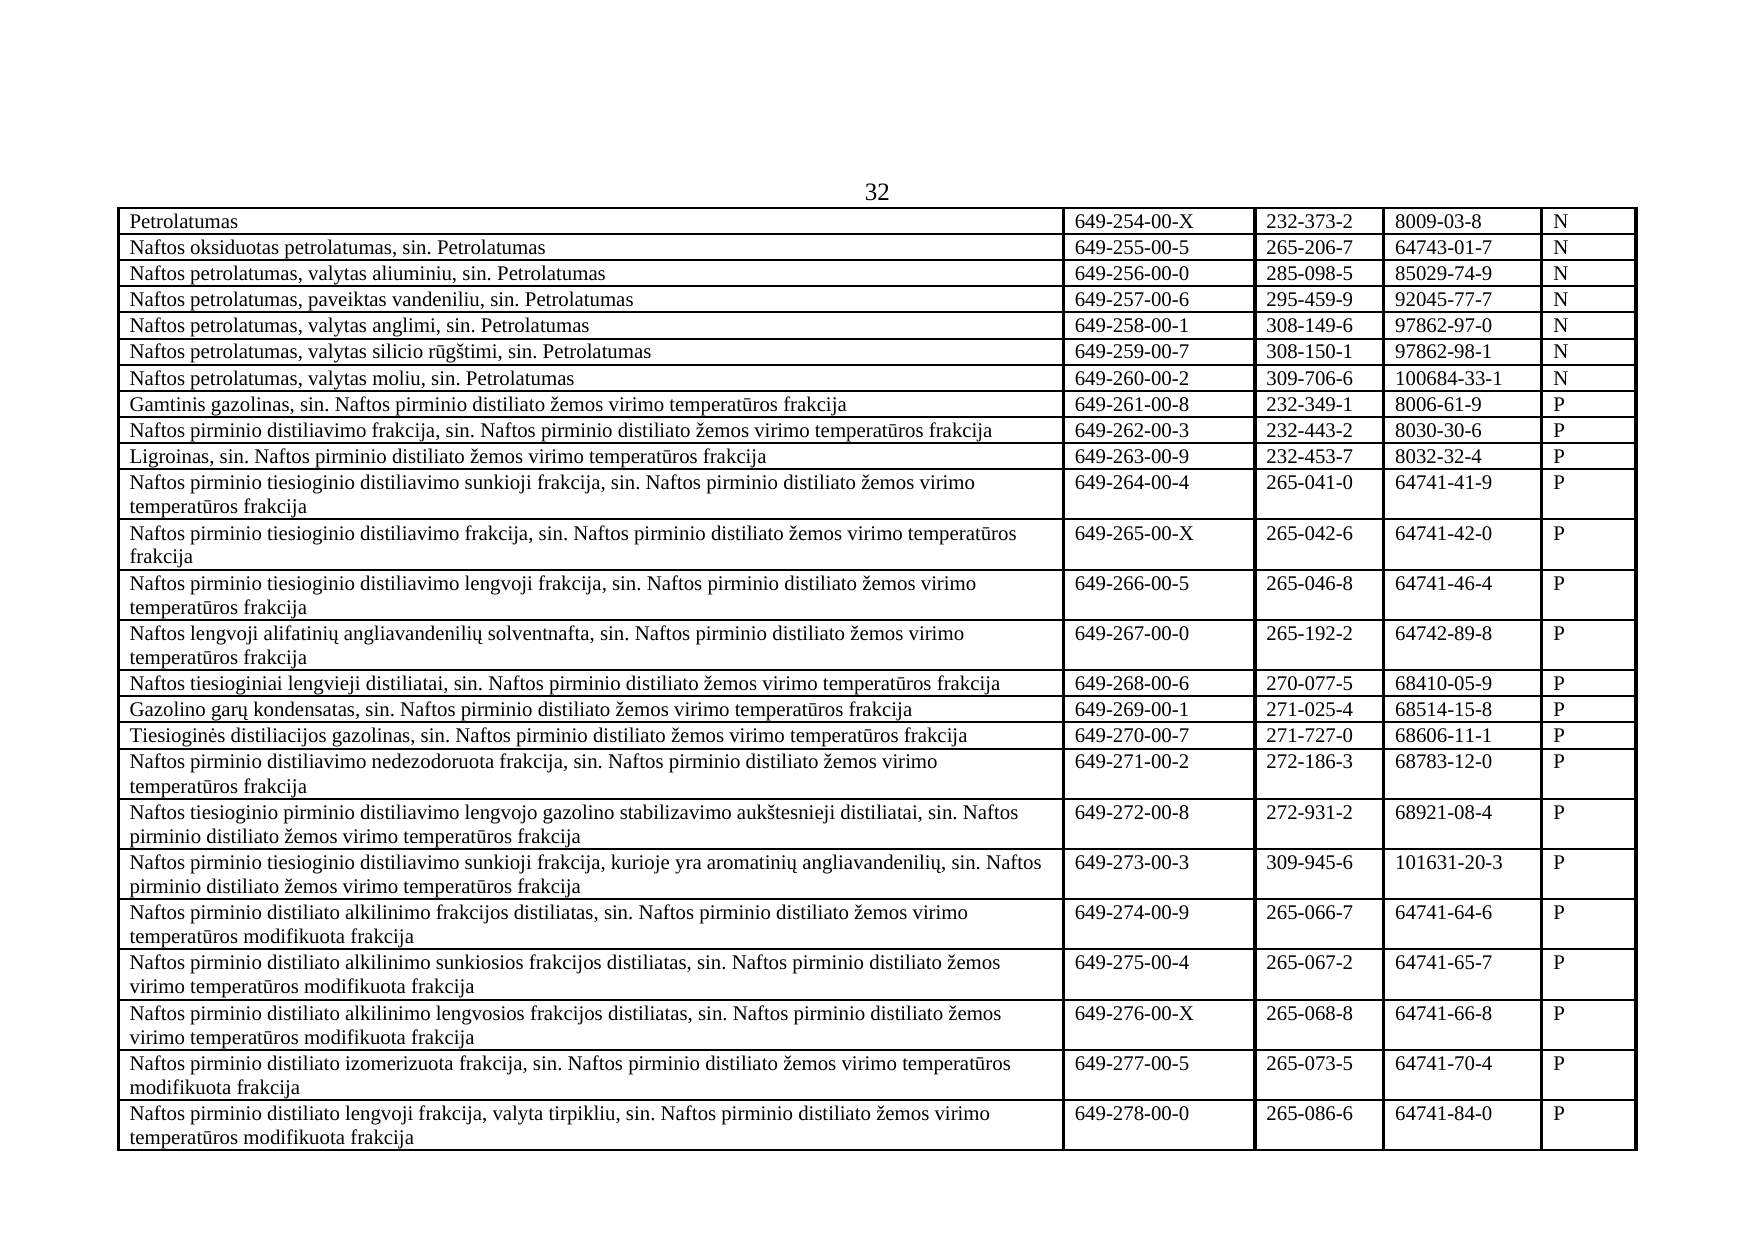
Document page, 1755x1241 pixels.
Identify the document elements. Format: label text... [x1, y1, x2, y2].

table_cell 265-086-6 [1257, 1101, 1382, 1149]
table_cell Naftos petrolatumas, valytas anglimi, sin. Petrolatumas [120, 313, 1062, 337]
table_cell 68514-15-8 [1385, 697, 1540, 721]
table_cell 64741-65-7 [1385, 950, 1540, 998]
table_cell Naftos pirminio distiliato alkilinimo sunkiosios frakcijos distiliatas, sin. Naftos pirminio distiliato žemos virimo temperatūros modifikuota frakcija [120, 950, 1062, 998]
table_cell 265-192-2 [1257, 621, 1382, 669]
table_cell 285-098-5 [1257, 261, 1382, 285]
table_cell 97862-98-1 [1385, 340, 1540, 363]
table_cell Naftos petrolatumas, valytas moliu, sin. Petrolatumas [120, 366, 1062, 390]
table_cell 649-260-00-2 [1065, 366, 1253, 390]
table_cell 232-453-7 [1257, 444, 1382, 468]
table_cell Gazolino garų kondensatas, sin. Naftos pirminio distiliato žemos virimo temperatūros frakcija [120, 697, 1062, 721]
table_cell N [1543, 287, 1634, 311]
table_cell 649-274-00-9 [1065, 900, 1253, 948]
table_cell Ligroinas, sin. Naftos pirminio distiliato žemos virimo temperatūros frakcija [120, 444, 1062, 468]
table_cell 649-256-00-0 [1065, 261, 1253, 285]
table_cell P [1543, 900, 1634, 948]
table_cell Naftos oksiduotas petrolatumas, sin. Petrolatumas [120, 235, 1062, 259]
table_cell 265-067-2 [1257, 950, 1382, 998]
table_cell 649-268-00-6 [1065, 671, 1253, 695]
table_cell 265-206-7 [1257, 235, 1382, 259]
table_cell Naftos petrolatumas, paveiktas vandeniliu, sin. Petrolatumas [120, 287, 1062, 311]
table_cell Naftos pirminio distiliato alkilinimo frakcijos distiliatas, sin. Naftos pirminio distiliato žemos virimo temperatūros modifikuota frakcija [120, 900, 1062, 948]
table_cell 649-264-00-4 [1065, 470, 1253, 518]
table_cell 64741-84-0 [1385, 1101, 1540, 1149]
table_cell 97862-97-0 [1385, 313, 1540, 337]
table_cell 649-263-00-9 [1065, 444, 1253, 468]
table_cell 308-150-1 [1257, 340, 1382, 363]
table_cell 649-262-00-3 [1065, 418, 1253, 442]
table_cell 649-277-00-5 [1065, 1051, 1253, 1099]
table_cell N [1543, 313, 1634, 337]
table_cell P [1543, 950, 1634, 998]
table_cell 649-266-00-5 [1065, 571, 1253, 619]
table_cell Naftos tiesioginio pirminio distiliavimo lengvojo gazolino stabilizavimo aukštesnieji distiliatai, sin. Naftos pirminio distiliato žemos virimo temperatūros frakcija [120, 800, 1062, 848]
table_cell P [1543, 520, 1634, 568]
table_cell P [1543, 571, 1634, 619]
table_cell P [1543, 444, 1634, 468]
table_cell N [1543, 235, 1634, 259]
table_cell P [1543, 1051, 1634, 1099]
table_cell 649-272-00-8 [1065, 800, 1253, 848]
table_cell Naftos pirminio tiesioginio distiliavimo frakcija, sin. Naftos pirminio distiliato žemos virimo temperatūros frakcija [120, 520, 1062, 568]
table_cell 649-255-00-5 [1065, 235, 1253, 259]
table_cell 232-373-2 [1257, 209, 1382, 233]
table_cell 64742-89-8 [1385, 621, 1540, 669]
table_cell 649-270-00-7 [1065, 723, 1253, 747]
table_cell 295-459-9 [1257, 287, 1382, 311]
table_cell N [1543, 340, 1634, 363]
table_cell P [1543, 750, 1634, 798]
table_cell 649-276-00-X [1065, 1001, 1253, 1049]
table_cell N [1543, 209, 1634, 233]
table_cell 270-077-5 [1257, 671, 1382, 695]
table_cell P [1543, 418, 1634, 442]
table_cell 271-025-4 [1257, 697, 1382, 721]
table_cell 8009-03-8 [1385, 209, 1540, 233]
table_cell 92045-77-7 [1385, 287, 1540, 311]
table_cell 265-046-8 [1257, 571, 1382, 619]
table_cell P [1543, 1001, 1634, 1049]
table_cell 649-278-00-0 [1065, 1101, 1253, 1149]
table_cell 101631-20-3 [1385, 850, 1540, 898]
table_cell Naftos pirminio tiesioginio distiliavimo sunkioji frakcija, kurioje yra aromatinių angliavandenilių, sin. Naftos pirminio distiliato žemos virimo temperatūros frakcija [120, 850, 1062, 898]
table_cell 265-073-5 [1257, 1051, 1382, 1099]
table_cell 649-273-00-3 [1065, 850, 1253, 898]
table_cell P [1543, 671, 1634, 695]
table_cell P [1543, 697, 1634, 721]
table_cell Naftos pirminio distiliato alkilinimo lengvosios frakcijos distiliatas, sin. Naftos pirminio distiliato žemos virimo temperatūros modifikuota frakcija [120, 1001, 1062, 1049]
table_cell 649-259-00-7 [1065, 340, 1253, 363]
table_cell 649-254-00-X [1065, 209, 1253, 233]
table_cell 85029-74-9 [1385, 261, 1540, 285]
table_cell 272-931-2 [1257, 800, 1382, 848]
table_cell 272-186-3 [1257, 750, 1382, 798]
table_cell 64743-01-7 [1385, 235, 1540, 259]
table_cell Naftos pirminio distiliato izomerizuota frakcija, sin. Naftos pirminio distiliato žemos virimo temperatūros modifikuota frakcija [120, 1051, 1062, 1099]
table_cell 64741-64-6 [1385, 900, 1540, 948]
table_cell Petrolatumas [120, 209, 1062, 233]
table_cell P [1543, 621, 1634, 669]
table_cell 649-257-00-6 [1065, 287, 1253, 311]
table_cell P [1543, 1101, 1634, 1149]
table_cell 68921-08-4 [1385, 800, 1540, 848]
table_cell Naftos pirminio distiliavimo nedezodoruota frakcija, sin. Naftos pirminio distiliato žemos virimo temperatūros frakcija [120, 750, 1062, 798]
table_cell 68783-12-0 [1385, 750, 1540, 798]
table_cell P [1543, 470, 1634, 518]
table_cell 8030-30-6 [1385, 418, 1540, 442]
table_cell 265-041-0 [1257, 470, 1382, 518]
table_cell Naftos lengvoji alifatinių angliavandenilių solventnafta, sin. Naftos pirminio distiliato žemos virimo temperatūros frakcija [120, 621, 1062, 669]
table_cell 309-706-6 [1257, 366, 1382, 390]
table_cell 649-258-00-1 [1065, 313, 1253, 337]
table_cell Naftos tiesioginiai lengvieji distiliatai, sin. Naftos pirminio distiliato žemos virimo temperatūros frakcija [120, 671, 1062, 695]
table_cell 8032-32-4 [1385, 444, 1540, 468]
table_cell Naftos petrolatumas, valytas aliuminiu, sin. Petrolatumas [120, 261, 1062, 285]
table_cell 64741-41-9 [1385, 470, 1540, 518]
table_cell 232-349-1 [1257, 392, 1382, 416]
table_cell 265-066-7 [1257, 900, 1382, 948]
table_cell 271-727-0 [1257, 723, 1382, 747]
table_cell 64741-66-8 [1385, 1001, 1540, 1049]
table_cell P [1543, 850, 1634, 898]
table_cell 649-269-00-1 [1065, 697, 1253, 721]
table_cell Naftos pirminio distiliavimo frakcija, sin. Naftos pirminio distiliato žemos virimo temperatūros frakcija [120, 418, 1062, 442]
table_cell 308-149-6 [1257, 313, 1382, 337]
table_cell Naftos pirminio distiliato lengvoji frakcija, valyta tirpikliu, sin. Naftos pirminio distiliato žemos virimo temperatūros modifikuota frakcija [120, 1101, 1062, 1149]
table_cell Naftos pirminio tiesioginio distiliavimo lengvoji frakcija, sin. Naftos pirminio distiliato žemos virimo temperatūros frakcija [120, 571, 1062, 619]
table_cell 68410-05-9 [1385, 671, 1540, 695]
table_cell P [1543, 723, 1634, 747]
table_cell 649-267-00-0 [1065, 621, 1253, 669]
table_cell 649-265-00-X [1065, 520, 1253, 568]
table_cell N [1543, 261, 1634, 285]
table_cell 232-443-2 [1257, 418, 1382, 442]
table_cell 100684-33-1 [1385, 366, 1540, 390]
table_cell 649-261-00-8 [1065, 392, 1253, 416]
table_cell Naftos petrolatumas, valytas silicio rūgštimi, sin. Petrolatumas [120, 340, 1062, 363]
table_cell 8006-61-9 [1385, 392, 1540, 416]
table_cell N [1543, 366, 1634, 390]
table_cell P [1543, 392, 1634, 416]
table_cell Tiesioginės distiliacijos gazolinas, sin. Naftos pirminio distiliato žemos virimo temperatūros frakcija [120, 723, 1062, 747]
table_cell 64741-46-4 [1385, 571, 1540, 619]
table_cell Naftos pirminio tiesioginio distiliavimo sunkioji frakcija, sin. Naftos pirminio distiliato žemos virimo temperatūros frakcija [120, 470, 1062, 518]
table_cell 64741-70-4 [1385, 1051, 1540, 1099]
table_cell 265-042-6 [1257, 520, 1382, 568]
table_cell 309-945-6 [1257, 850, 1382, 898]
table_cell 649-271-00-2 [1065, 750, 1253, 798]
table_cell 64741-42-0 [1385, 520, 1540, 568]
table_cell P [1543, 800, 1634, 848]
table_cell Gamtinis gazolinas, sin. Naftos pirminio distiliato žemos virimo temperatūros frakcija [120, 392, 1062, 416]
table_cell 649-275-00-4 [1065, 950, 1253, 998]
table_cell 68606-11-1 [1385, 723, 1540, 747]
table_cell 265-068-8 [1257, 1001, 1382, 1049]
